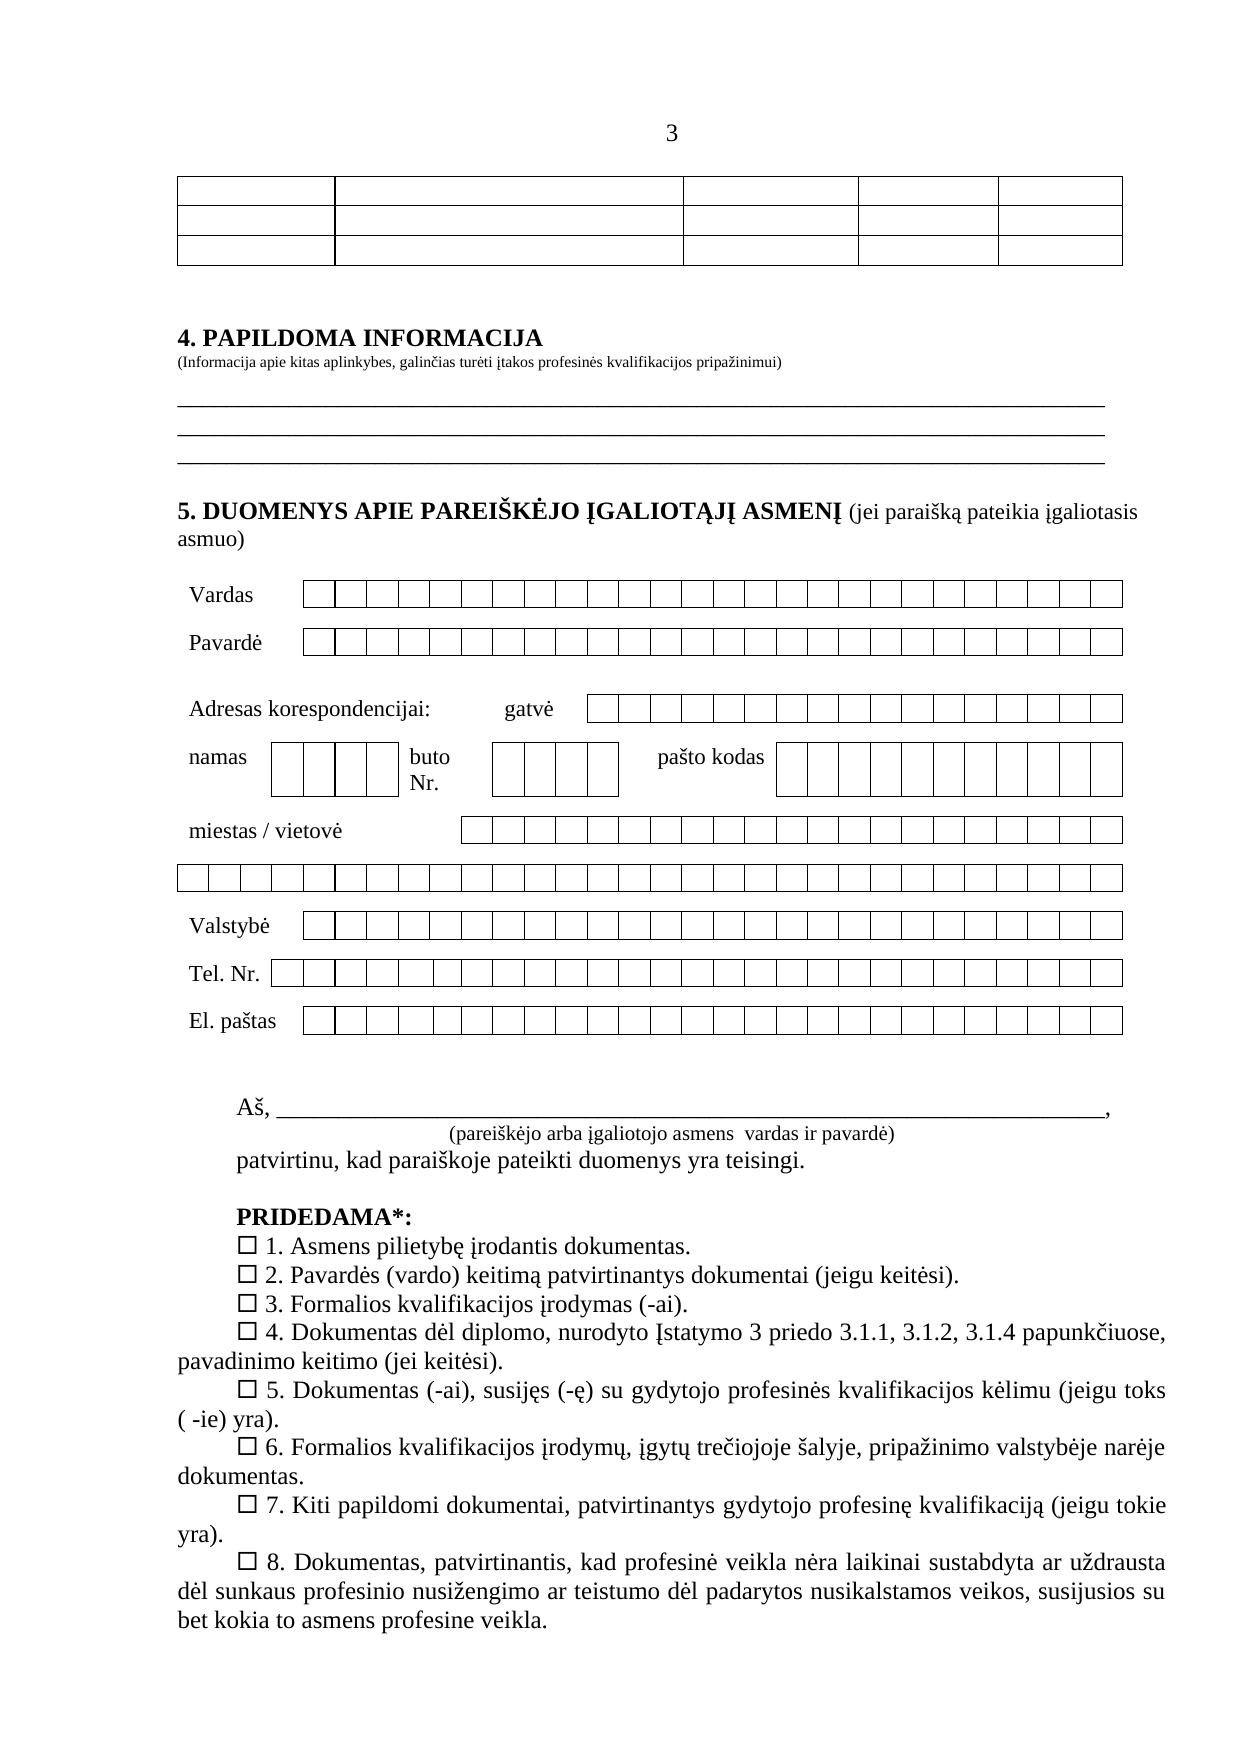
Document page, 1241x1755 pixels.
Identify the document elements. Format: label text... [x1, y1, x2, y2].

table_cell [588, 960, 618, 986]
table_cell [462, 865, 492, 891]
table_cell [808, 1007, 838, 1034]
table_cell [619, 817, 650, 843]
table_cell [1060, 1007, 1090, 1034]
table_cell [367, 865, 398, 891]
table_cell [714, 629, 744, 655]
table_cell [493, 912, 524, 938]
table_cell [839, 817, 870, 843]
table_cell [777, 912, 807, 938]
table_cell [272, 960, 303, 986]
table_cell [651, 1007, 681, 1034]
table_cell [714, 1007, 744, 1034]
table_cell [1091, 960, 1122, 986]
table_cell [1091, 1007, 1122, 1034]
table_cell [367, 629, 398, 655]
table_cell [619, 912, 650, 938]
table_cell [1028, 912, 1059, 938]
table_cell [934, 912, 964, 938]
table_cell [651, 865, 681, 891]
table_cell [934, 865, 964, 891]
table_cell [859, 206, 998, 235]
table_cell [525, 1007, 555, 1034]
table_cell [997, 960, 1027, 986]
table_cell [714, 960, 744, 986]
table_cell [965, 865, 996, 891]
table_cell [808, 912, 838, 938]
table_cell [745, 865, 776, 891]
table_cell [619, 695, 650, 722]
table_cell [871, 695, 901, 722]
table_header [965, 581, 996, 607]
table_cell [367, 912, 398, 938]
table_cell [684, 177, 858, 205]
table_cell [808, 695, 838, 722]
table_cell [336, 206, 683, 235]
table_cell [682, 960, 713, 986]
table_cell [839, 695, 870, 722]
text _ [177, 410, 1167, 438]
table_cell [588, 817, 618, 843]
table_cell Valstybė [177, 911, 303, 938]
table_cell [525, 865, 555, 891]
table_cell [493, 1007, 524, 1034]
table_cell [556, 865, 587, 891]
table_cell [808, 629, 838, 655]
table_cell [745, 912, 776, 938]
table_cell [367, 960, 398, 986]
table_cell [965, 743, 996, 796]
text  3. Formalios kvalifikacijos įrodymas (-ai). [236, 1289, 1167, 1317]
table_cell [997, 817, 1027, 843]
table_cell [367, 1007, 398, 1034]
table_cell [999, 206, 1122, 235]
table_cell [304, 743, 334, 796]
table_cell [1091, 743, 1122, 796]
table_cell [871, 743, 901, 796]
table_cell [871, 817, 901, 843]
table_cell [902, 912, 933, 938]
table_cell [934, 695, 964, 722]
table_cell [525, 960, 555, 986]
table_cell [588, 912, 618, 938]
table_cell [777, 743, 807, 796]
table_cell [177, 675, 1122, 694]
table_cell [714, 695, 744, 722]
table_cell [934, 1007, 964, 1034]
text (Informacija apie kitas aplinkybes, galinčias turėti įtakos profesinės kvalifikacijos pripažinimui) [177, 352, 1167, 381]
table_cell [997, 743, 1027, 796]
table_cell [434, 1007, 461, 1034]
table_cell [777, 695, 807, 722]
table_cell [525, 629, 555, 655]
table_cell [777, 629, 807, 655]
table_header [745, 581, 776, 607]
text  5. Dokumentas (-ai), susijęs (-ę) su gydytojo profesinės kvalifikacijos kėlimu (jeigu toks ( -ie) yra). [177, 1375, 1167, 1432]
table_cell [462, 817, 492, 843]
table_cell [336, 177, 683, 205]
table_cell [1091, 629, 1122, 655]
table_cell [777, 1007, 807, 1034]
table_cell [839, 1007, 870, 1034]
table_cell [682, 629, 713, 655]
table_cell [304, 865, 334, 891]
table_cell [399, 1007, 433, 1034]
table_cell [588, 629, 618, 655]
table_cell [934, 817, 964, 843]
table_cell [493, 743, 524, 796]
text  6. Formalios kvalifikacijos įrodymų, įgytų trečiojoje šalyje, pripažinimo valstybėje narėje dokumentas. [177, 1432, 1167, 1490]
table_cell [493, 629, 524, 655]
table_cell [178, 865, 208, 891]
table_cell [934, 629, 964, 655]
text Aš, , [177, 1092, 1167, 1121]
table_cell [462, 912, 492, 938]
table_cell [336, 912, 366, 938]
table_cell Adresas korespondencijai: [177, 694, 493, 722]
table_cell [684, 206, 858, 235]
table_cell [1028, 629, 1059, 655]
table_header [902, 581, 933, 607]
table_cell [272, 865, 303, 891]
table_cell [684, 236, 858, 265]
table_header [808, 581, 838, 607]
table_cell [999, 177, 1122, 205]
table_cell [619, 1007, 650, 1034]
table_cell [999, 236, 1122, 265]
table_cell [336, 865, 366, 891]
table_cell [304, 629, 334, 655]
table_header [839, 581, 870, 607]
table_header [367, 581, 398, 607]
table_cell [997, 912, 1027, 938]
table_header Vardas [177, 580, 303, 607]
text  2. Pavardės (vardo) keitimą patvirtinantys dokumentai (jeigu keitėsi). [236, 1260, 1167, 1289]
table_header [556, 581, 587, 607]
table_cell [777, 865, 807, 891]
table_cell [177, 796, 1122, 816]
table_cell [493, 817, 524, 843]
text patvirtinu, kad paraiškoje pateikti duomenys yra teisingi. [177, 1145, 1167, 1174]
table_cell [651, 817, 681, 843]
table_cell [871, 629, 901, 655]
table_cell [839, 960, 870, 986]
table_cell [462, 1007, 492, 1034]
table_cell [556, 629, 587, 655]
table_cell [588, 1007, 618, 1034]
table_cell [619, 629, 650, 655]
table_cell [588, 743, 618, 796]
table_cell [1091, 865, 1122, 891]
table_cell [430, 912, 461, 938]
table_cell [177, 843, 1122, 863]
table_cell buto Nr. [399, 742, 492, 796]
table_cell [902, 629, 933, 655]
table_header [304, 581, 334, 607]
table_cell [859, 236, 998, 265]
table_cell [714, 912, 744, 938]
table_cell [399, 865, 429, 891]
table_header [714, 581, 744, 607]
table_cell [336, 743, 366, 796]
table_cell [1091, 817, 1122, 843]
table_cell [902, 960, 933, 986]
table_cell [556, 912, 587, 938]
table_cell [682, 912, 713, 938]
table_cell [367, 743, 398, 796]
table_header [462, 581, 492, 607]
table_cell [808, 817, 838, 843]
table_cell [839, 865, 870, 891]
table_header [1028, 581, 1059, 607]
table_cell [178, 206, 334, 235]
table_cell [1060, 865, 1090, 891]
table_header [1060, 581, 1090, 607]
table_cell [304, 960, 334, 986]
table_cell [304, 1007, 334, 1034]
table_cell [965, 1007, 996, 1034]
table_cell [808, 865, 838, 891]
table_cell [651, 912, 681, 938]
table_cell pašto kodas [619, 742, 776, 796]
table_cell [178, 177, 334, 205]
table_cell [336, 236, 683, 265]
table_cell [997, 1007, 1027, 1034]
text 5. DUOMENYS APIE PAREIŠKĖJO ĮGALIOTĄJĮ ASMENĮ (jei paraišką pateikia įgaliotasis asmuo) [177, 496, 1167, 551]
table_cell [1060, 912, 1090, 938]
text pridedama*: [177, 1202, 1167, 1231]
table_cell [871, 912, 901, 938]
table_header [619, 581, 650, 607]
table_cell [651, 629, 681, 655]
table_cell [871, 865, 901, 891]
table_cell [336, 1007, 366, 1034]
table_cell [808, 743, 838, 796]
table_cell [902, 695, 933, 722]
table_cell [177, 607, 1122, 627]
table_cell [177, 986, 1122, 1006]
table_header [1091, 581, 1122, 607]
text _ [177, 438, 1167, 467]
table_cell [745, 629, 776, 655]
table_cell [682, 695, 713, 722]
table_cell [177, 892, 1122, 911]
table_cell [934, 743, 964, 796]
table_cell [745, 960, 776, 986]
table_header [493, 581, 524, 607]
table_cell [588, 865, 618, 891]
table_cell [682, 817, 713, 843]
table_cell [399, 960, 433, 986]
table_cell [965, 817, 996, 843]
table_cell [839, 743, 870, 796]
table_header [997, 581, 1027, 607]
table_cell [745, 1007, 776, 1034]
table_cell [1060, 817, 1090, 843]
table_cell [777, 960, 807, 986]
table_cell [525, 912, 555, 938]
table_cell [209, 865, 240, 891]
table_cell [997, 695, 1027, 722]
text (pareiškėjo arba įgaliotojo asmens vardas ir pavardė) [177, 1121, 1167, 1145]
table_cell [556, 1007, 587, 1034]
table_header [430, 581, 461, 607]
table_cell [1091, 912, 1122, 938]
table_cell [871, 960, 901, 986]
table_cell [272, 743, 303, 796]
table_header [934, 581, 964, 607]
table_cell [997, 629, 1027, 655]
table_cell [682, 865, 713, 891]
table_header [588, 581, 618, 607]
table_cell [965, 629, 996, 655]
table_cell [902, 865, 933, 891]
table_cell [839, 912, 870, 938]
table_cell [714, 817, 744, 843]
table_cell Pavardė [177, 628, 303, 655]
table_header [525, 581, 555, 607]
table_cell [1028, 817, 1059, 843]
table_cell [1060, 695, 1090, 722]
table_cell [241, 865, 271, 891]
table_cell [399, 912, 429, 938]
table_cell [777, 817, 807, 843]
table_cell [556, 743, 587, 796]
table_cell [1091, 695, 1122, 722]
text  1. Asmens pilietybę įrodantis dokumentas. [236, 1231, 1167, 1260]
text _ [177, 381, 1167, 410]
table_cell [493, 960, 524, 986]
table_cell [902, 817, 933, 843]
table_cell [304, 912, 334, 938]
table_cell [462, 629, 492, 655]
table_cell [462, 960, 492, 986]
table_cell [619, 865, 650, 891]
table_cell [434, 960, 461, 986]
table_header [682, 581, 713, 607]
table_header [399, 581, 429, 607]
table_cell [682, 1007, 713, 1034]
table_cell gatvė [493, 694, 587, 722]
table_cell [871, 1007, 901, 1034]
table_cell [430, 865, 461, 891]
table_cell [965, 912, 996, 938]
table_cell [1060, 629, 1090, 655]
table_cell [525, 817, 555, 843]
table_cell [1028, 865, 1059, 891]
table_cell [177, 939, 1122, 959]
text  4. Dokumentas dėl diplomo, nurodyto Įstatymo 3 priedo 3.1.1, 3.1.2, 3.1.4 papunkčiuose, pavadinimo keitimo (jei keitėsi). [177, 1317, 1167, 1375]
table_cell [525, 743, 555, 796]
table_cell [493, 865, 524, 891]
table_header [777, 581, 807, 607]
table_cell [745, 817, 776, 843]
table_cell miestas / vietovė [177, 816, 461, 843]
table_cell [902, 1007, 933, 1034]
table_cell [808, 960, 838, 986]
table_cell [1060, 960, 1090, 986]
table_cell [745, 695, 776, 722]
table_cell [1028, 960, 1059, 986]
table_cell [430, 629, 461, 655]
table_cell [1028, 743, 1059, 796]
table_cell [651, 960, 681, 986]
table_cell [399, 629, 429, 655]
table_cell [1028, 695, 1059, 722]
table_cell [714, 865, 744, 891]
table_cell [336, 960, 366, 986]
table_header [336, 581, 366, 607]
table_cell [839, 629, 870, 655]
table_cell [619, 960, 650, 986]
table_cell [997, 865, 1027, 891]
table_cell [178, 236, 334, 265]
table_cell [965, 960, 996, 986]
table_cell [556, 817, 587, 843]
text 4. PAPILDOMA INFORMACIJA [177, 323, 1167, 352]
table_cell [556, 960, 587, 986]
table_header [871, 581, 901, 607]
table_cell [588, 695, 618, 722]
text  7. Kiti papildomi dokumentai, patvirtinantys gydytojo profesinę kvalifikaciją (jeigu tokie yra). [177, 1490, 1167, 1547]
table_cell [651, 695, 681, 722]
table_cell [1060, 743, 1090, 796]
table_cell namas [177, 742, 271, 796]
table_cell El. paštas [177, 1006, 303, 1034]
table_header [651, 581, 681, 607]
table_cell [336, 629, 366, 655]
table_cell Tel. Nr. [177, 959, 271, 986]
table_cell [1028, 1007, 1059, 1034]
table_cell [934, 960, 964, 986]
text  8. Dokumentas, patvirtinantis, kad profesinė veikla nėra laikinai sustabdyta ar uždrausta dėl sunkaus profesinio nusižengimo ar teistumo dėl padarytos nusikalstamos veikos, susijusios su bet kokia to asmens profesine veikla. [177, 1547, 1167, 1634]
table_cell [177, 655, 1122, 675]
table_cell [902, 743, 933, 796]
table_cell [859, 177, 998, 205]
table_cell [965, 695, 996, 722]
table_cell [177, 722, 1122, 742]
